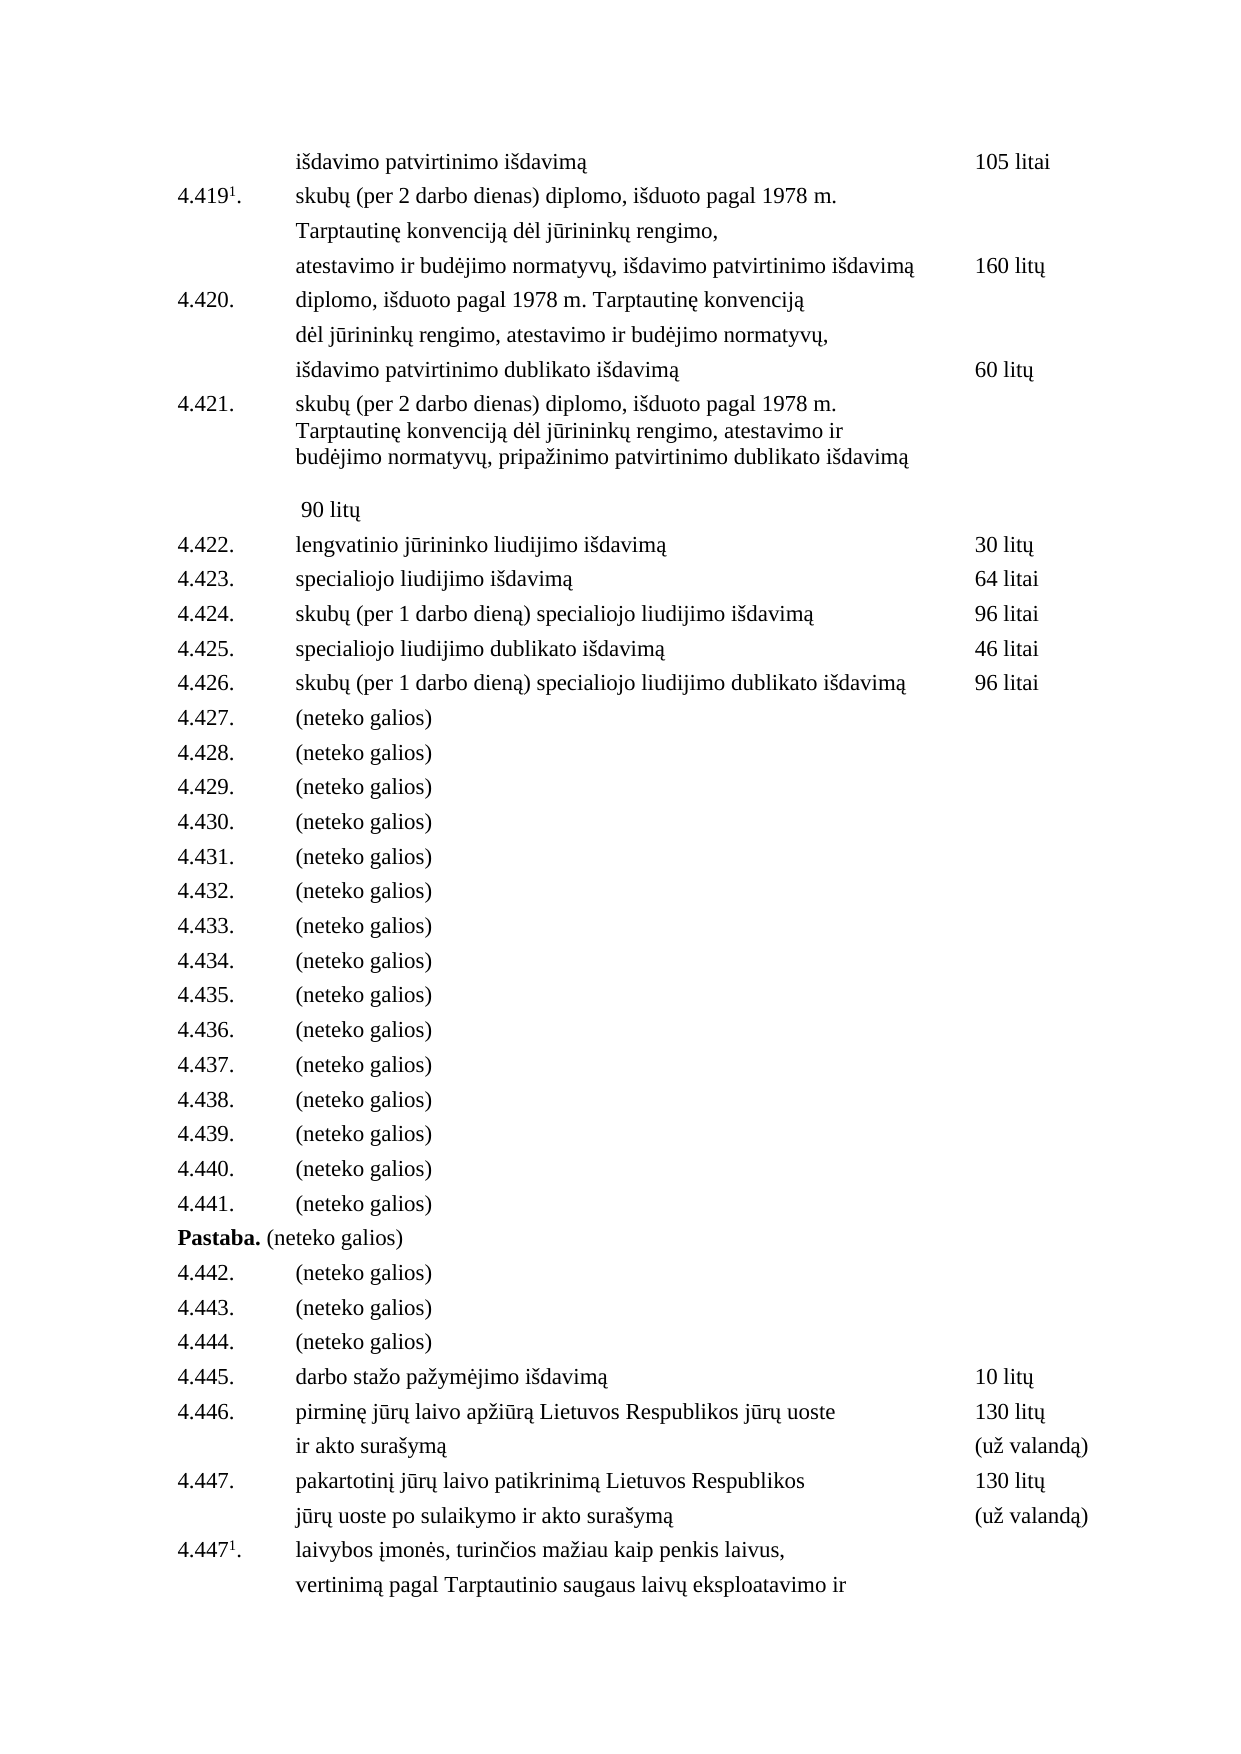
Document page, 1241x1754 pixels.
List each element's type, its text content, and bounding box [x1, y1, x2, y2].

text išdavimo patvirtinimo dublikato išdavimą 60 litų [177, 356, 1122, 382]
text 4.434. (neteko galios) [177, 947, 1122, 973]
text 4.441. (neteko galios) [177, 1190, 1122, 1216]
text Tarptautinę konvenciją dėl jūrininkų rengimo, [177, 217, 1122, 243]
text 4.432. (neteko galios) [177, 877, 1122, 904]
text 4.422. lengvatinio jūrininko liudijimo išdavimą 30 litų [177, 531, 1122, 557]
text 4.433. (neteko galios) [177, 912, 1122, 938]
text 4.435. (neteko galios) [177, 982, 1122, 1008]
text 4.425. specialiojo liudijimo dublikato išdavimą 46 litai [177, 635, 1122, 661]
text 4.423. specialiojo liudijimo išdavimą 64 litai [177, 565, 1122, 592]
text 4.427. (neteko galios) [177, 704, 1122, 730]
text 4.4471. laivybos įmonės, turinčios mažiau kaip penkis laivus, [177, 1537, 1122, 1563]
text 4.424. skubų (per 1 darbo dieną) specialiojo liudijimo išdavimą 96 litai [177, 600, 1122, 626]
text 4.437. (neteko galios) [177, 1051, 1122, 1077]
text vertinimą pagal Tarptautinio saugaus laivų eksploatavimo ir [295, 1571, 1122, 1598]
text 4.431. (neteko galios) [177, 843, 1122, 869]
text 4.440. (neteko galios) [177, 1155, 1122, 1181]
text 4.443. (neteko galios) [177, 1294, 1122, 1320]
text 4.428. (neteko galios) [177, 739, 1122, 765]
text 4.420. diplomo, išduoto pagal 1978 m. Tarptautinę konvenciją [177, 286, 1122, 313]
text 4.4191. skubų (per 2 darbo dienas) diplomo, išduoto pagal 1978 m. [177, 182, 1122, 209]
text 4.421. skubų (per 2 darbo dienas) diplomo, išduoto pagal 1978 m. Tarptautinę konvenciją dėl jūrininkų rengimo, atestavimo ir budėjimo normatyvų, pripažinimo patvirtinimo dublikato išdavimą 90 litų [177, 391, 930, 522]
text 4.447. pakartotinį jūrų laivo patikrinimą Lietuvos Respublikos 130 litų [177, 1467, 1122, 1493]
text 4.442. (neteko galios) [177, 1259, 1122, 1285]
text ir akto surašymą (už valandą) [177, 1432, 1122, 1459]
text 4.439. (neteko galios) [177, 1120, 1122, 1147]
text 4.426. skubų (per 1 darbo dieną) specialiojo liudijimo dublikato išdavimą 96 litai [177, 669, 1122, 696]
text dėl jūrininkų rengimo, atestavimo ir budėjimo normatyvų, [177, 321, 1122, 347]
text atestavimo ir budėjimo normatyvų, išdavimo patvirtinimo išdavimą 160 litų [177, 252, 1122, 278]
text 4.436. (neteko galios) [177, 1016, 1122, 1043]
text jūrų uoste po sulaikymo ir akto surašymą (už valandą) [177, 1502, 1122, 1528]
text 4.429. (neteko galios) [177, 773, 1122, 800]
text 4.430. (neteko galios) [177, 808, 1122, 834]
text Pastaba. (neteko galios) [177, 1224, 1122, 1251]
text 4.445. darbo stažo pažymėjimo išdavimą 10 litų [177, 1363, 1122, 1389]
text išdavimo patvirtinimo išdavimą 105 litai [177, 148, 1122, 174]
text 4.446. pirminę jūrų laivo apžiūrą Lietuvos Respublikos jūrų uoste 130 litų [177, 1398, 1122, 1424]
text 4.438. (neteko galios) [177, 1086, 1122, 1112]
text 4.444. (neteko galios) [177, 1328, 1122, 1355]
